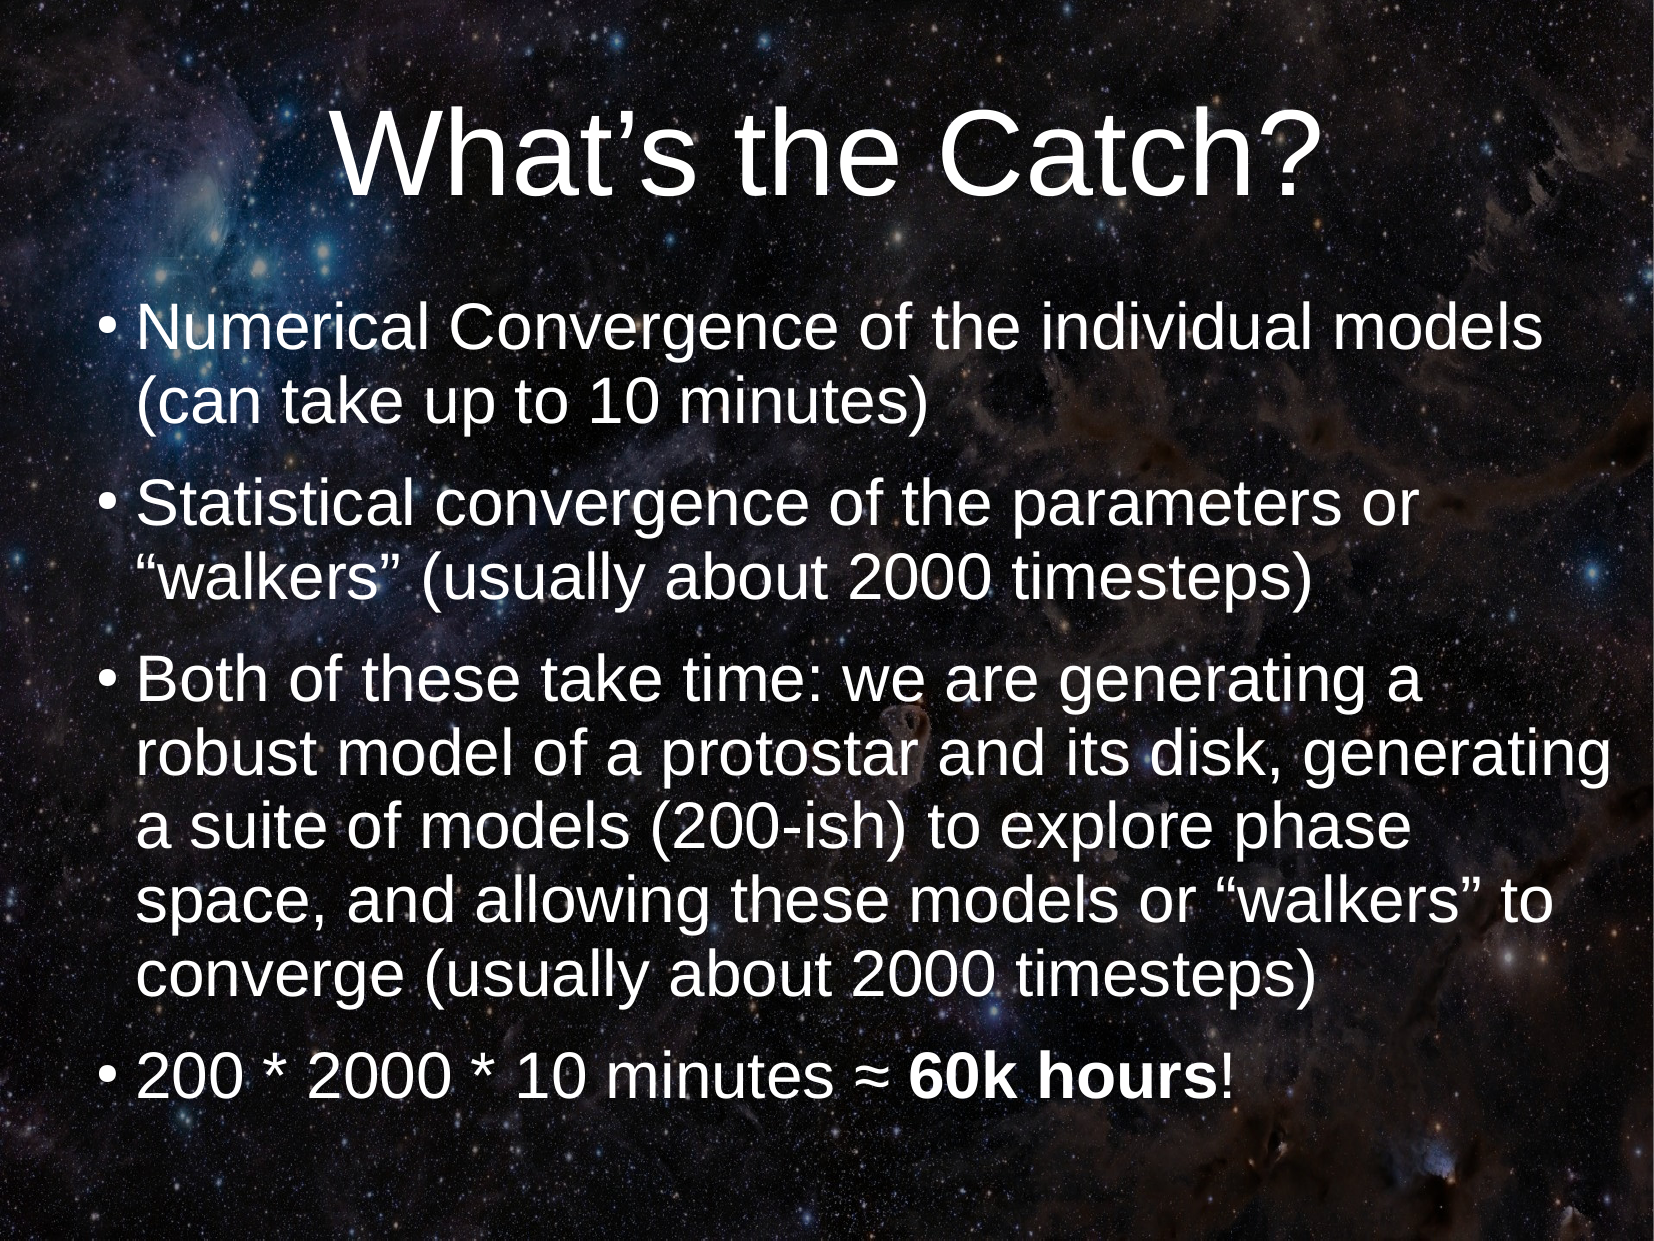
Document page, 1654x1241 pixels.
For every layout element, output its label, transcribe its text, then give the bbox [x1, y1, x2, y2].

picture [0, 0, 1654, 1241]
list Numerical Convergence of the individual models (can take up to 10 minutes) Statistical convergence of the parameters or “walkers” (usually about 2000 timesteps) Both of these take time: we are generating a robust model of a protostar and its disk, generating a suite of models (200-ish) to explore phase space, and allowing these models or “walkers” to converge (usually about 2000 timesteps) 200 * 2000 * 10 minutes ≈ 60k hours! [82, 290, 1621, 1201]
title What’s the Catch? [82, 49, 1571, 257]
